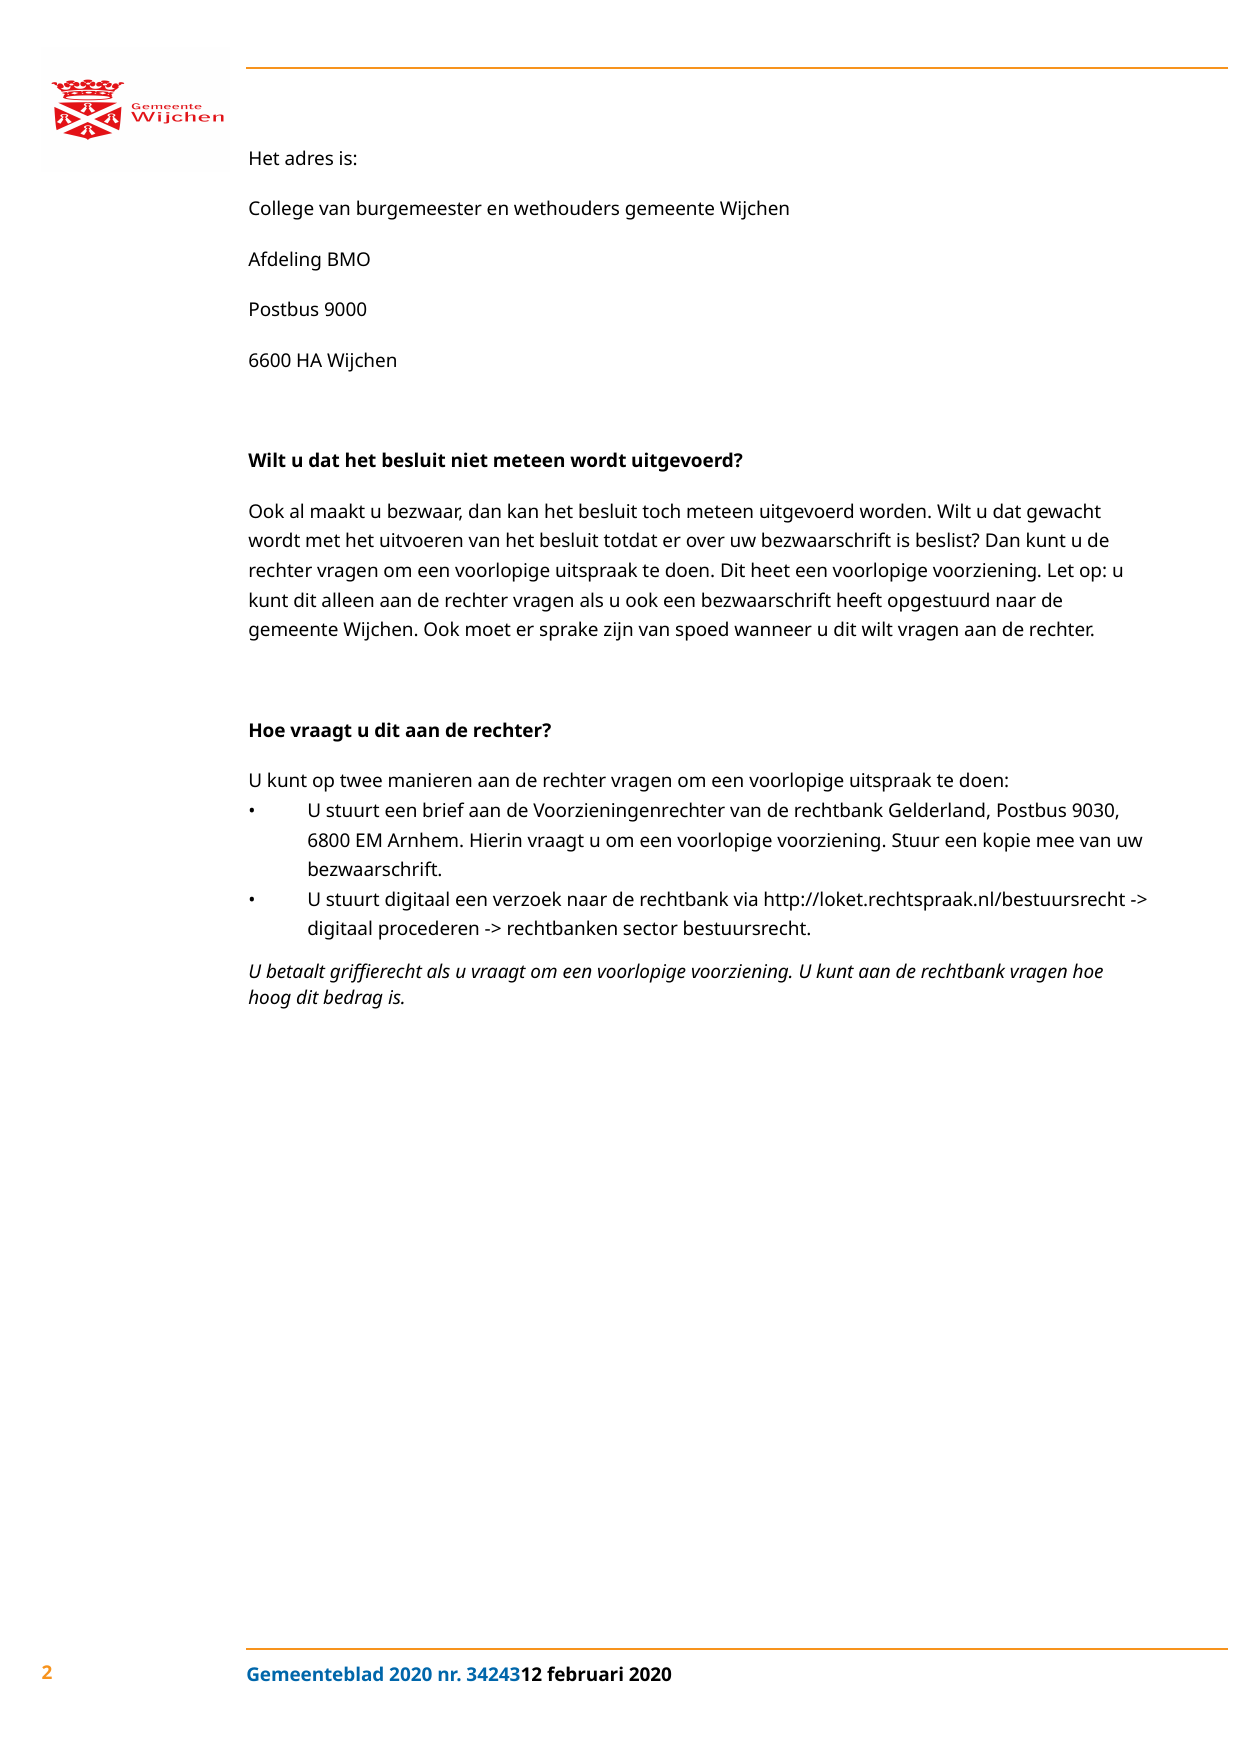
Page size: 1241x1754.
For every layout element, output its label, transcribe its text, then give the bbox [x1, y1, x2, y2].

text 6600 HA Wijchen [248, 347, 1152, 373]
text Afdeling BMO [248, 246, 1152, 272]
list U stuurt digitaal een verzoek naar de rechtbank via http://loket.rechtspraak.nl/bestuursrecht -> digitaal procederen -> rechtbanken sector bestuursrecht. [248, 886, 1152, 941]
picture [41, 47, 231, 172]
text Postbus 9000 [248, 296, 1152, 322]
text Wilt u dat het besluit niet meteen wordt uitgevoerd? [248, 448, 1152, 473]
text Het adres is: [248, 145, 1152, 171]
text U betaalt griffierecht als u vraagt om een voorlopige voorziening. U kunt aan de rechtbank vragen hoe hoog dit bedrag is. [248, 959, 1152, 1010]
text U kunt op twee manieren aan de rechter vragen om een voorlopige uitspraak te doen: [248, 768, 1152, 793]
text College van burgemeester en wethouders gemeente Wijchen [248, 196, 1152, 221]
text Ook al maakt u bezwaar, dan kan het besluit toch meteen uitgevoerd worden. Wilt u dat gewacht wordt met het uitvoeren van het besluit totdat er over uw bezwaarschrift is beslist? Dan kunt u de rechter vragen om een voorlopige uitspraak te doen. Dit heet een voorlopige voorziening. Let op: u kunt dit alleen aan de rechter vragen als u ook een bezwaarschrift heeft opgestuurd naar de gemeente Wijchen. Ook moet er sprake zijn van spoed wanneer u dit wilt vragen aan de rechter. [248, 498, 1152, 642]
text Hoe vraagt u dit aan de rechter? [248, 717, 1152, 743]
list U stuurt een brief aan de Voorzieningenrechter van de rechtbank Gelderland, Postbus 9030, 6800 EM Arnhem. Hierin vraagt u om een voorlopige voorziening. Stuur een kopie mee van uw bezwaarschrift. [248, 797, 1152, 882]
